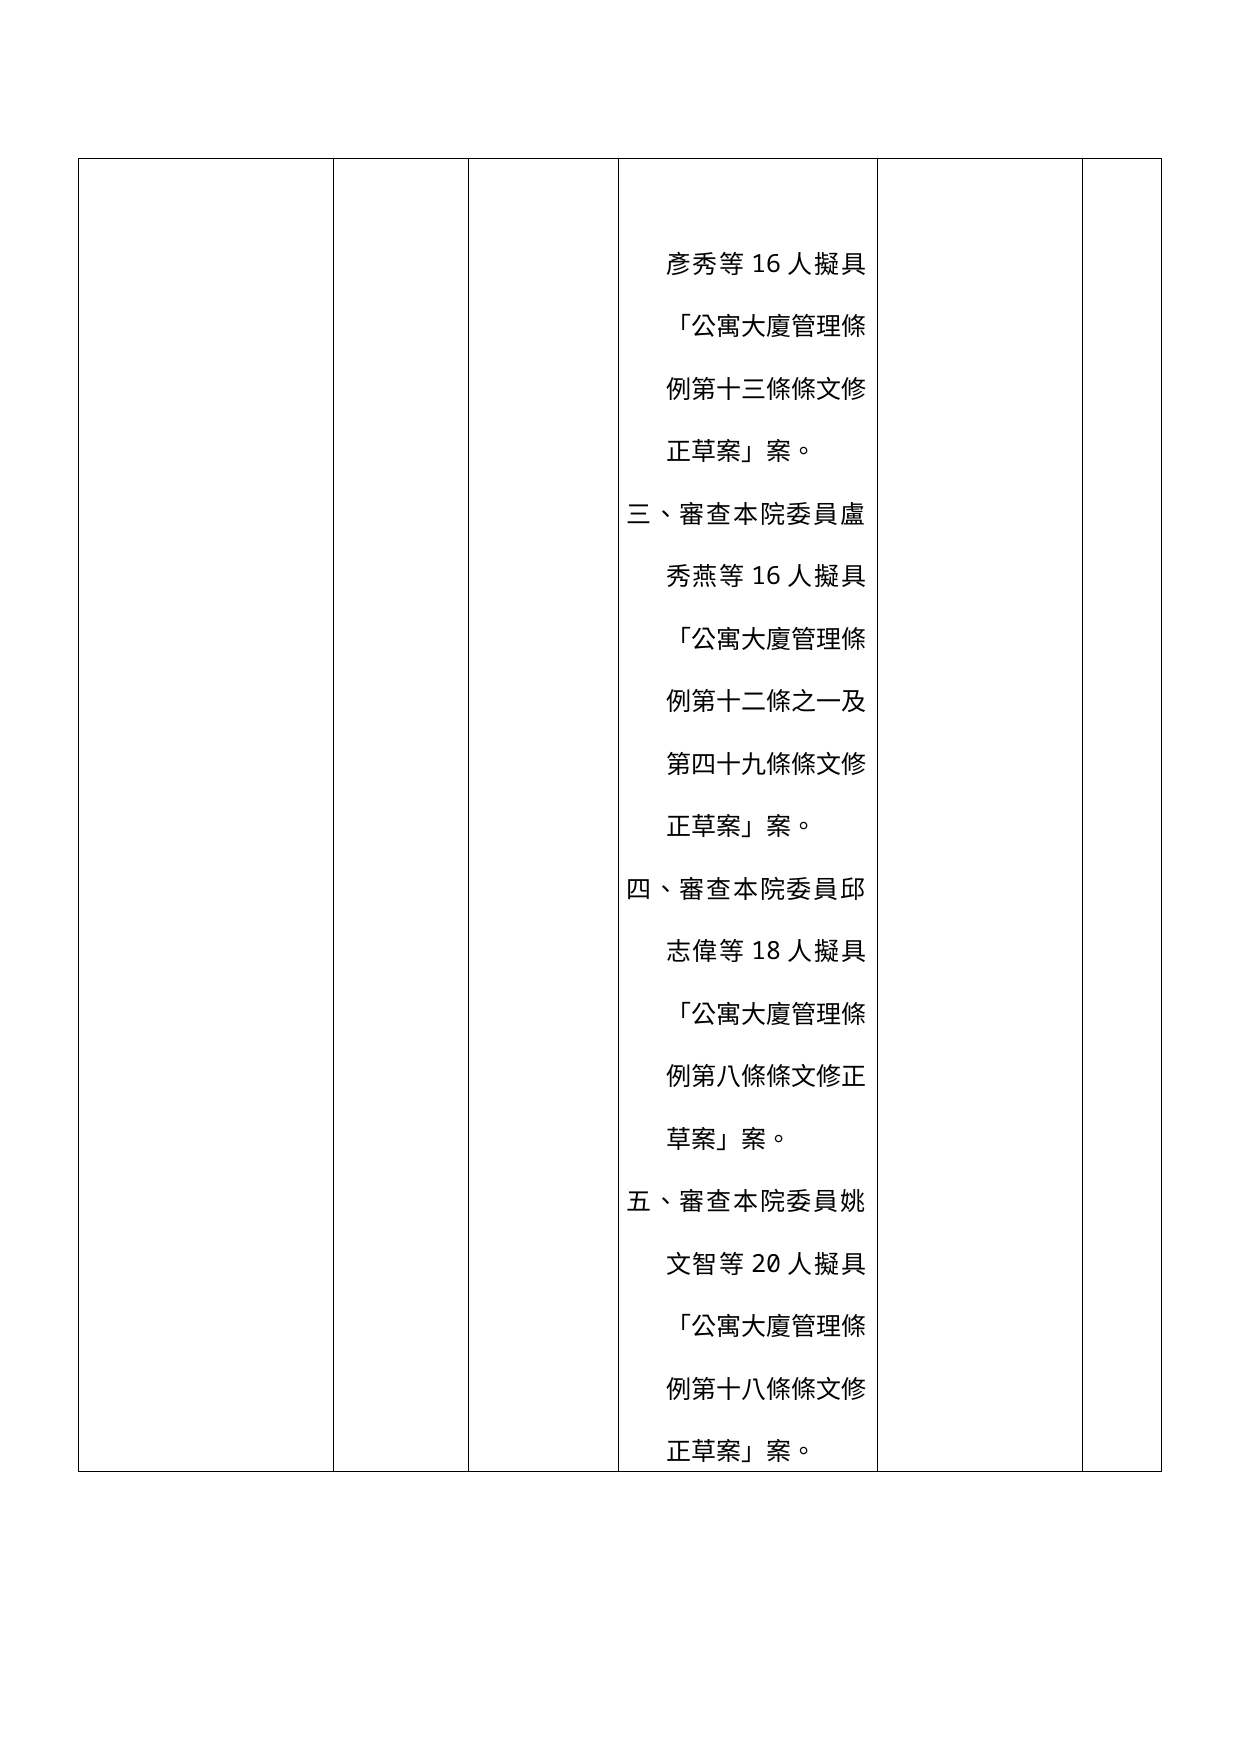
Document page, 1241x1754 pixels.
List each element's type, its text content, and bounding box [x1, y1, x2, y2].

table_cell [79, 159, 333, 1471]
table_cell 彥秀等16人擬具「公寓大廈管理條例第十三條條文修正草案」案。 三、審查本院委員盧秀燕等16人擬具「公寓大廈管理條例第十二條之一及第四十九條條文修正草案」案。 四、審查本院委員邱志偉等18人擬具「公寓大廈管理條例第八條條文修正草案」案。 五、審查本院委員姚文智等20人擬具「公寓大廈管理條例第十八條條文修正草案」案。 [619, 159, 877, 1471]
table_cell [1083, 159, 1161, 1471]
table_cell [878, 159, 1082, 1471]
table_cell [469, 159, 618, 1471]
table_cell [334, 159, 468, 1471]
